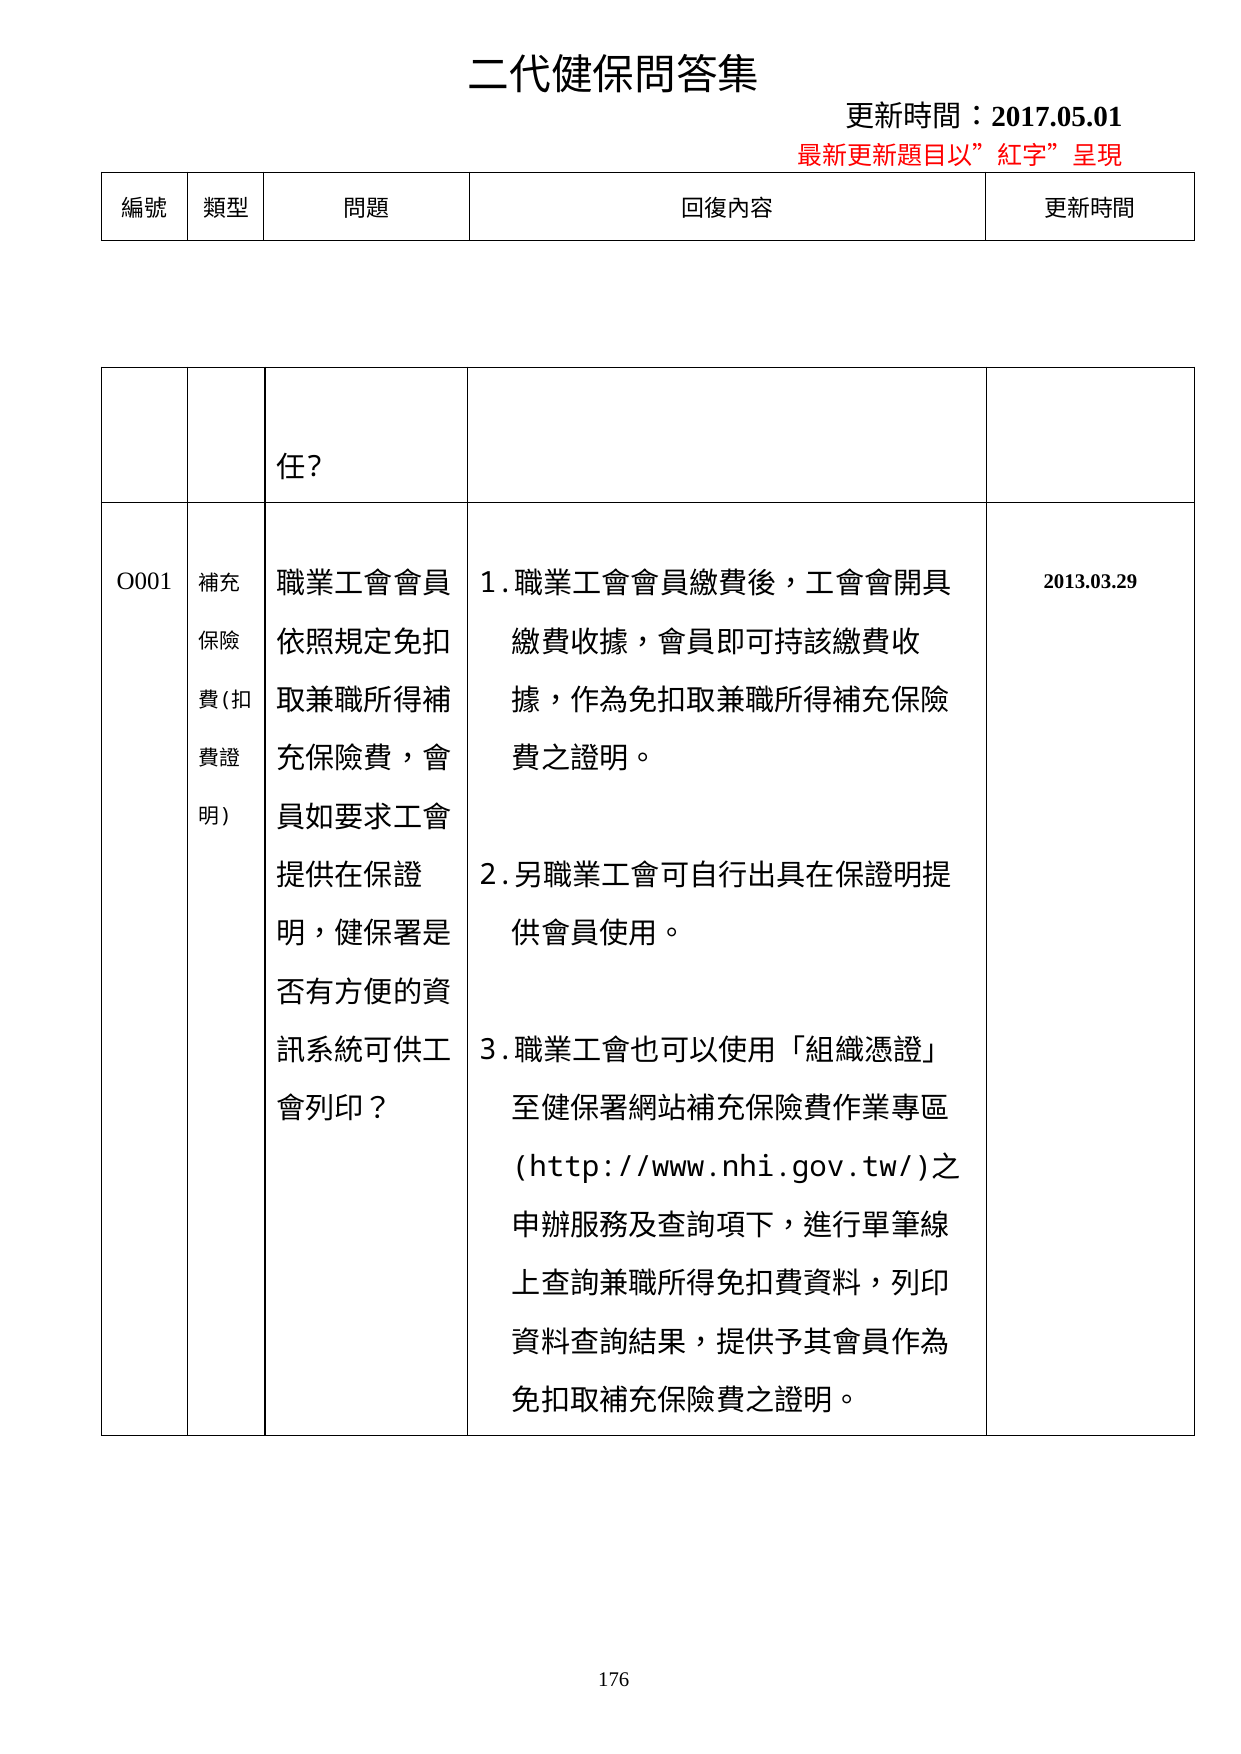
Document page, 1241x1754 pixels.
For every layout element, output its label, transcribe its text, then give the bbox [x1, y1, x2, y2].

table_cell [987, 368, 1194, 502]
table_cell O001 [102, 503, 187, 1435]
table_cell 補充保險費(扣費證明) [188, 503, 264, 1435]
table_cell 職業工會會員依照規定免扣取兼職所得補充保險費，會員如要求工會提供在保證明，健保署是否有方便的資訊系統可供工會列印？ [266, 503, 467, 1435]
table_cell 1.職業工會會員繳費後，工會會開具繳費收據，會員即可持該繳費收據，作為免扣取兼職所得補充保險費之證明。 2.另職業工會可自行出具在保證明提供會員使用。 3.職業工會也可以使用「組織憑證」至健保署網站補充保險費作業專區(http://www.nhi.gov.tw/)之申辦服務及查詢項下，進行單筆線上查詢兼職所得免扣費資料，列印資料查詢結果，提供予其會員作為免扣取補充保險費之證明。 [468, 503, 986, 1435]
table_cell 2013.03.29 [987, 503, 1194, 1435]
table_cell [102, 368, 187, 502]
table_cell [188, 368, 264, 502]
table_cell 任? [266, 368, 467, 502]
table_cell [468, 368, 986, 502]
